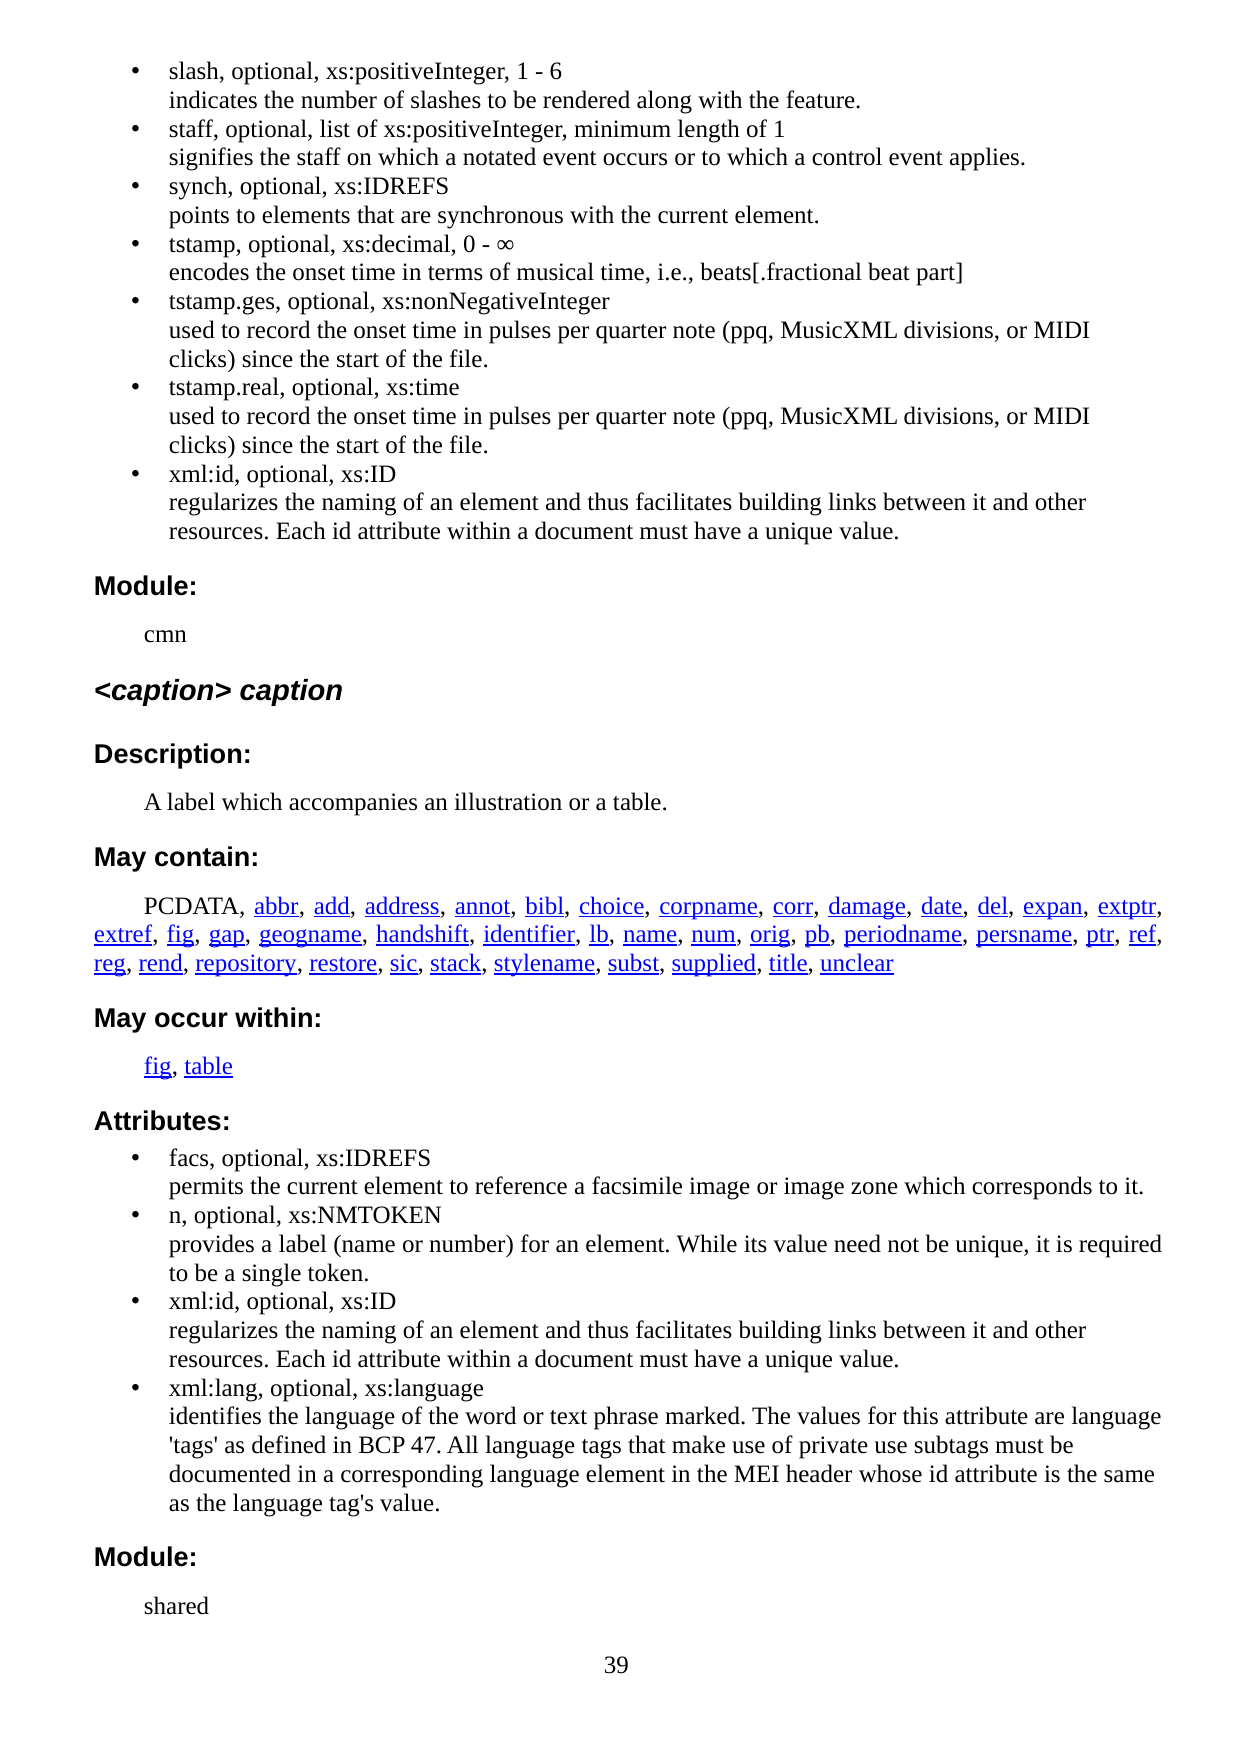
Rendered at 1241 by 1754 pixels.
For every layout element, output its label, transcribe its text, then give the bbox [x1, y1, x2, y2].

subtitle May contain: [94, 841, 1162, 872]
list tstamp, optional, xs:decimal, 0 - ∞ encodes the onset time in terms of musical time, i.e., beats[.fractional beat part] [131, 229, 1162, 286]
list xml:lang, optional, xs:language identifies the language of the word or text phrase marked. The values for this attribute are language 'tags' as defined in BCP 47. All language tags that make use of private use subtags must be documented in a corresponding language element in the MEI header whose id attribute is the same as the language tag's value. [131, 1373, 1162, 1516]
subtitle Description: [94, 738, 1162, 769]
list tstamp.real, optional, xs:time used to record the onset time in pulses per quarter note (ppq, MusicXML divisions, or MIDI clicks) since the start of the file. [131, 372, 1162, 459]
list n, optional, xs:NMTOKEN provides a label (name or number) for an element. While its value need not be unique, it is required to be a single token. [131, 1200, 1162, 1286]
list xml:id, optional, xs:ID regularizes the naming of an element and thus facilitates building links between it and other resources. Each id attribute within a document must have a unique value. [131, 1286, 1162, 1373]
subtitle May occur within: [94, 1002, 1162, 1033]
list facs, optional, xs:IDREFS permits the current element to reference a facsimile image or image zone which corresponds to it. [131, 1143, 1162, 1200]
list xml:id, optional, xs:ID regularizes the naming of an element and thus facilitates building links between it and other resources. Each id attribute within a document must have a unique value. [131, 459, 1162, 545]
subtitle Module: [94, 570, 1162, 601]
subtitle Module: [94, 1541, 1162, 1573]
list slash, optional, xs:positiveInteger, 1 - 6 indicates the number of slashes to be rendered along with the feature. [131, 56, 1162, 114]
list staff, optional, list of xs:positiveInteger, minimum length of 1 signifies the staff on which a notated event occurs or to which a control event applies. [131, 114, 1162, 171]
list tstamp.ges, optional, xs:nonNegativeInteger used to record the onset time in pulses per quarter note (ppq, MusicXML divisions, or MIDI clicks) since the start of the file. [131, 286, 1162, 372]
subtitle Attributes: [94, 1105, 1162, 1136]
subtitle <caption> caption [94, 673, 1162, 707]
text cmn [94, 619, 1162, 648]
text fig, table [94, 1051, 1162, 1080]
text shared [94, 1591, 1162, 1620]
list synch, optional, xs:IDREFS points to elements that are synchronous with the current element. [131, 171, 1162, 229]
text A label which accompanies an illustration or a table. [94, 787, 1162, 816]
text PCDATA, abbr, add, address, annot, bibl, choice, corpname, corr, damage, date, del, expan, extptr, extref, fig, gap, geogname, handshift, identifier, lb, name, num, orig, pb, periodname, persname, ptr, ref, reg, rend, repository, restore, sic, stack, stylename, subst, supplied, title, unclear [94, 891, 1162, 977]
